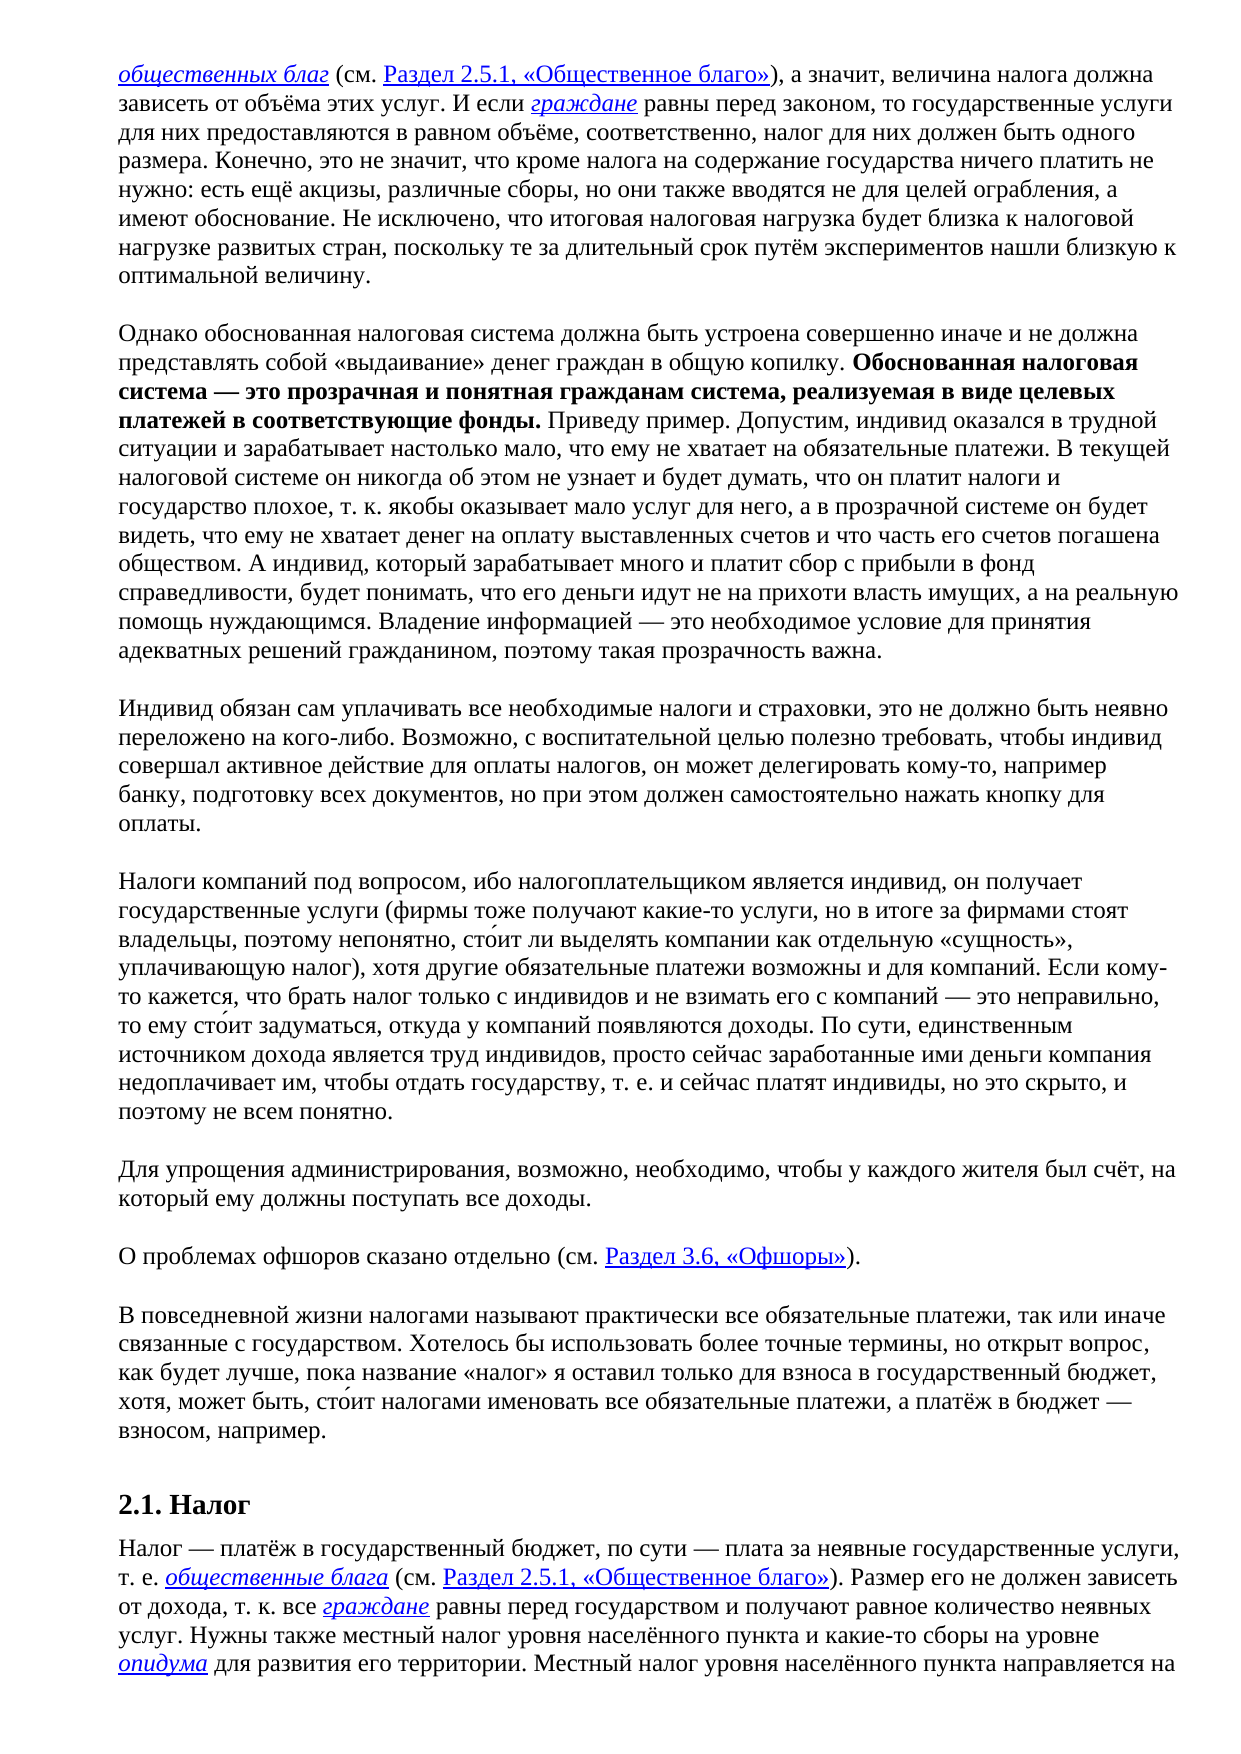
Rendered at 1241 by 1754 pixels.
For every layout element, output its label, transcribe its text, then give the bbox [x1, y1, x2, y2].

text О проблемах офшоров сказано отдельно (см. Раздел 3.6, «Офшоры»). [118, 1241, 1181, 1270]
subtitle 2.1. Налог [118, 1487, 1181, 1521]
text В повседневной жизни налогами называют практически все обязательные платежи, так или иначе связанные с государством. Хотелось бы использовать более точные термины, но открыт вопрос, как будет лучше, пока название «налог» я оставил только для взноса в государственный бюджет, хотя, может быть, сто́ит налогами именовать все обязательные платежи, а платёж в бюджет — взносом, например. [118, 1300, 1181, 1443]
text общественных благ (см. Раздел 2.5.1, «Общественное благо»), а значит, величина налога должна зависеть от объёма этих услуг. И если граждане равны перед законом, то государственные услуги для них предоставляются в равном объёме, соответственно, налог для них должен быть одного размера. Конечно, это не значит, что кроме налога на содержание государства ничего платить не нужно: есть ещё акцизы, различные сборы, но они также вводятся не для целей ограбления, а имеют обоснование. Не исключено, что итоговая налоговая нагрузка будет близка к налоговой нагрузке развитых стран, поскольку те за длительный срок путём экспериментов нашли близкую к оптимальной величину. [118, 59, 1181, 289]
text Для упрощения администрирования, возможно, необходимо, чтобы у каждого жителя был счёт, на который ему должны поступать все доходы. [118, 1154, 1181, 1212]
text Налоги компаний под вопросом, ибо налогоплательщиком является индивид, он получает государственные услуги (фирмы тоже получают какие-то услуги, но в итоге за фирмами стоят владельцы, поэтому непонятно, сто́ит ли выделять компании как отдельную «сущность», уплачивающую налог), хотя другие обязательные платежи возможны и для компаний. Если кому-то кажется, что брать налог только с индивидов и не взимать его с компаний — это неправильно, то ему сто́ит задуматься, откуда у компаний появляются доходы. По сути, единственным источником дохода является труд индивидов, просто сейчас заработанные ими деньги компания недоплачивает им, чтобы отдать государству, т. е. и сейчас платят индивиды, но это скрыто, и поэтому не всем понятно. [118, 866, 1181, 1125]
text Индивид обязан сам уплачивать все необходимые налоги и страховки, это не должно быть неявно переложено на кого-либо. Возможно, с воспитательной целью полезно требовать, чтобы индивид совершал активное действие для оплаты налогов, он может делегировать кому-то, например банку, подготовку всех документов, но при этом должен самостоятельно нажать кнопку для оплаты. [118, 693, 1181, 837]
text Налог — платёж в государственный бюджет, по сути — плата за неявные государственные услуги, т. е. общественные блага (см. Раздел 2.5.1, «Общественное благо»). Размер его не должен зависеть от дохода, т. к. все граждане равны перед государством и получают равное количество неявных услуг. Нужны также местный налог уровня населённого пункта и какие-то сборы на уровне опидума для развития его территории. Местный налог уровня населённого пункта направляется на [118, 1533, 1181, 1677]
text Однако обоснованная налоговая система должна быть устроена совершенно иначе и не должна представлять собой «выдаивание» денег граждан в общую копилку. Обоснованная налоговая система — это прозрачная и понятная гражданам система, реализуемая в виде целевых платежей в соответствующие фонды. Приведу пример. Допустим, индивид оказался в трудной ситуации и зарабатывает настолько мало, что ему не хватает на обязательные платежи. В текущей налоговой системе он никогда об этом не узнает и будет думать, что он платит налоги и государство плохое, т. к. якобы оказывает мало услуг для него, а в прозрачной системе он будет видеть, что ему не хватает денег на оплату выставленных счетов и что часть его счетов погашена обществом. А индивид, который зарабатывает много и платит сбор с прибыли в фонд справедливости, будет понимать, что его деньги идут не на прихоти власть имущих, а на реальную помощь нуждающимся. Владение информацией — это необходимое условие для принятия адекватных решений гражданином, поэтому такая прозрачность важна. [118, 318, 1181, 663]
